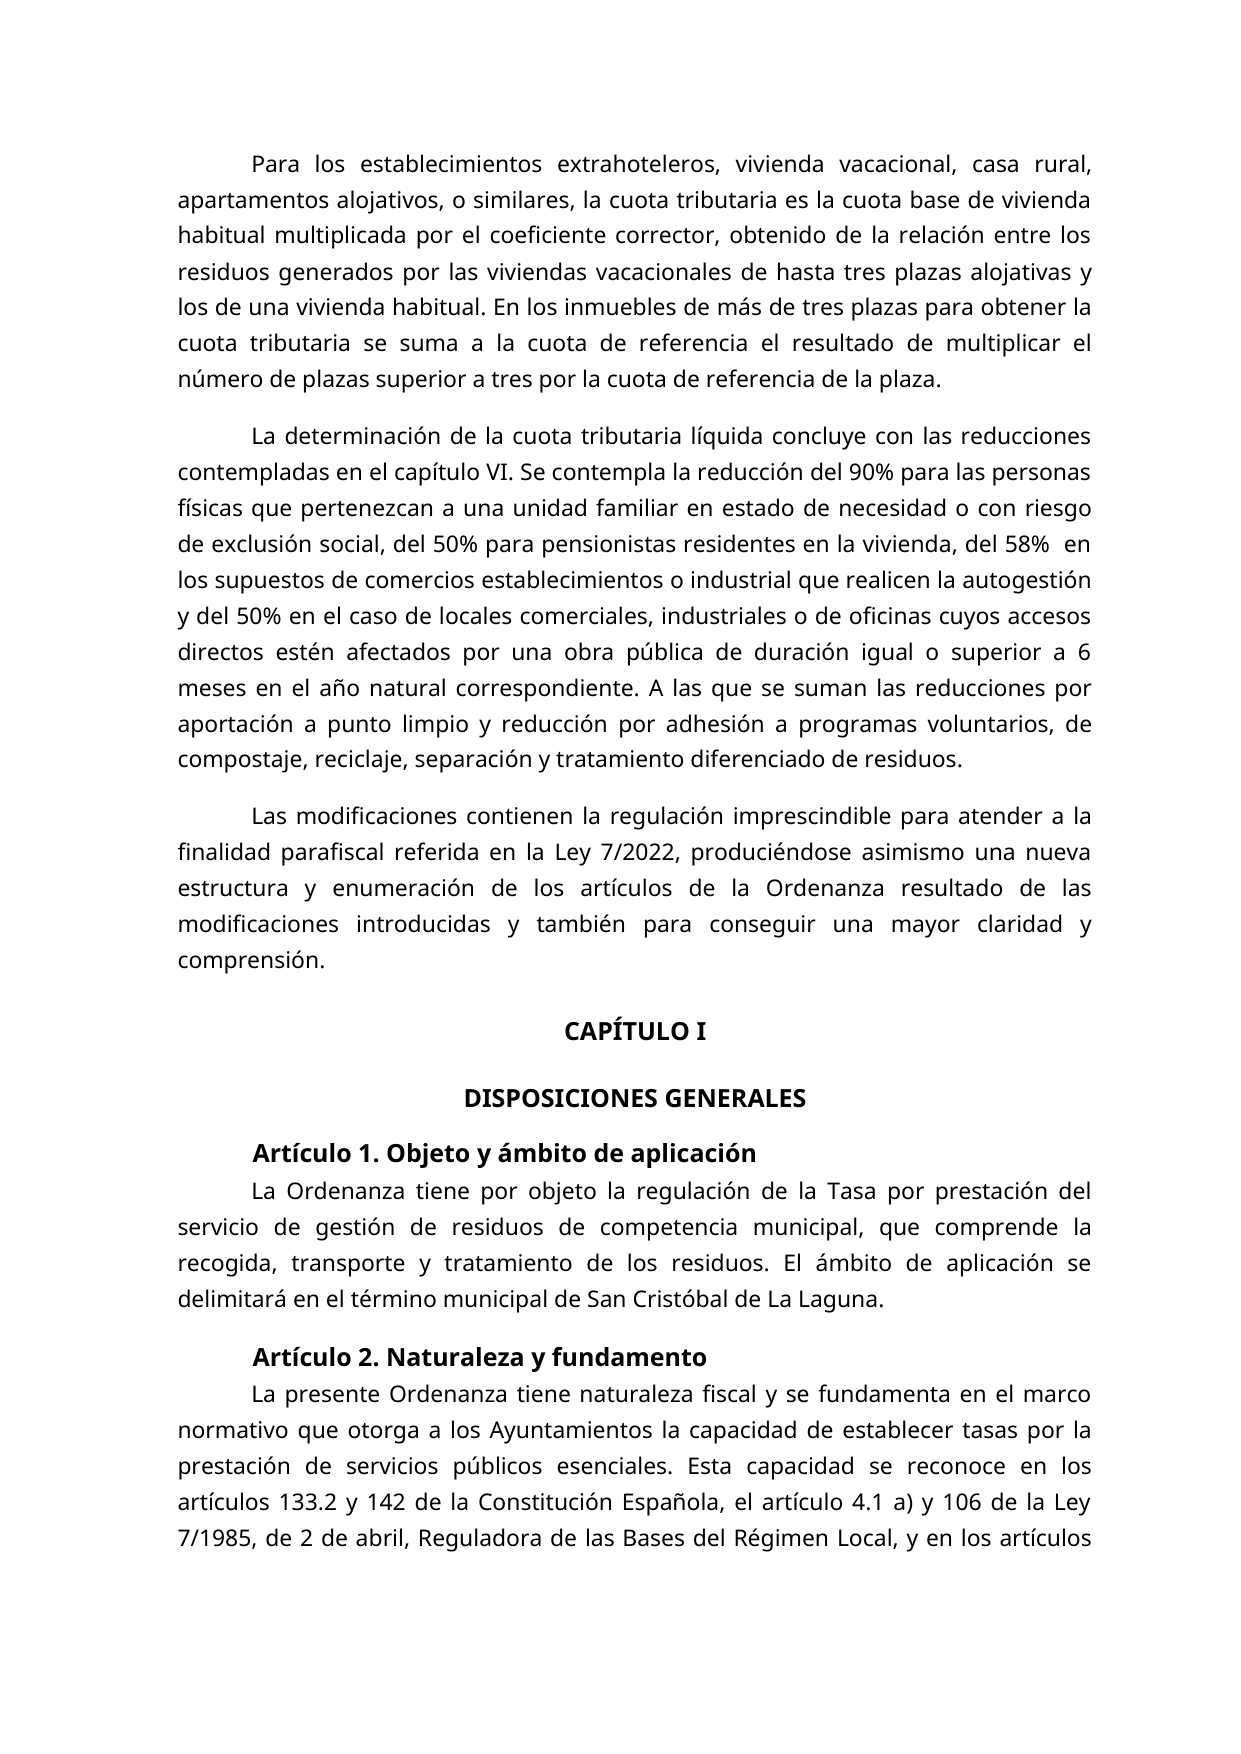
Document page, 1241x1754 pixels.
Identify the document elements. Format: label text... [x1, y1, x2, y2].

subtitle CAPÍTULO I [177, 1013, 1093, 1047]
text La Ordenanza tiene por objeto la regulación de la Tasa por prestación del servicio de gestión de residuos de competencia municipal, que comprende la recogida, transporte y tratamiento de los residuos. El ámbito de aplicación se delimitará en el término municipal de San Cristóbal de La Laguna. [177, 1175, 1093, 1314]
text Las modificaciones contienen la regulación imprescindible para atender a la finalidad parafiscal referida en la Ley 7/2022, produciéndose asimismo una nueva estructura y enumeración de los artículos de la Ordenanza resultado de las modificaciones introducidas y también para conseguir una mayor claridad y comprensión. [177, 800, 1093, 975]
subtitle Artículo 1. Objeto y ámbito de aplicación [252, 1136, 1093, 1169]
text La determinación de la cuota tributaria líquida concluye con las reducciones contempladas en el capítulo VI. Se contempla la reducción del 90% para las personas físicas que pertenezcan a una unidad familiar en estado de necesidad o con riesgo de exclusión social, del 50% para pensionistas residentes en la vivienda, del 58% en los supuestos de comercios establecimientos o industrial que realicen la autogestión y del 50% en el caso de locales comerciales, industriales o de oficinas cuyos accesos directos estén afectados por una obra pública de duración igual o superior a 6 meses en el año natural correspondiente. A las que se suman las reducciones por aportación a punto limpio y reducción por adhesión a programas voluntarios, de compostaje, reciclaje, separación y tratamiento diferenciado de residuos. [177, 420, 1093, 775]
subtitle DISPOSICIONES GENERALES [177, 1081, 1093, 1115]
text Para los establecimientos extrahoteleros, vivienda vacacional, casa rural, apartamentos alojativos, o similares, la cuota tributaria es la cuota base de vivienda habitual multiplicada por el coeficiente corrector, obtenido de la relación entre los residuos generados por las viviendas vacacionales de hasta tres plazas alojativas y los de una vivienda habitual. En los inmuebles de más de tres plazas para obtener la cuota tributaria se suma a la cuota de referencia el resultado de multiplicar el número de plazas superior a tres por la cuota de referencia de la plaza. [177, 148, 1093, 394]
text La presente Ordenanza tiene naturaleza fiscal y se fundamenta en el marco normativo que otorga a los Ayuntamientos la capacidad de establecer tasas por la prestación de servicios públicos esenciales. Esta capacidad se reconoce en los artículos 133.2 y 142 de la Constitución Española, el artículo 4.1 a) y 106 de la Ley 7/1985, de 2 de abril, Reguladora de las Bases del Régimen Local, y en los artículos [177, 1378, 1093, 1553]
subtitle Artículo 2. Naturaleza y fundamento [252, 1339, 1093, 1373]
